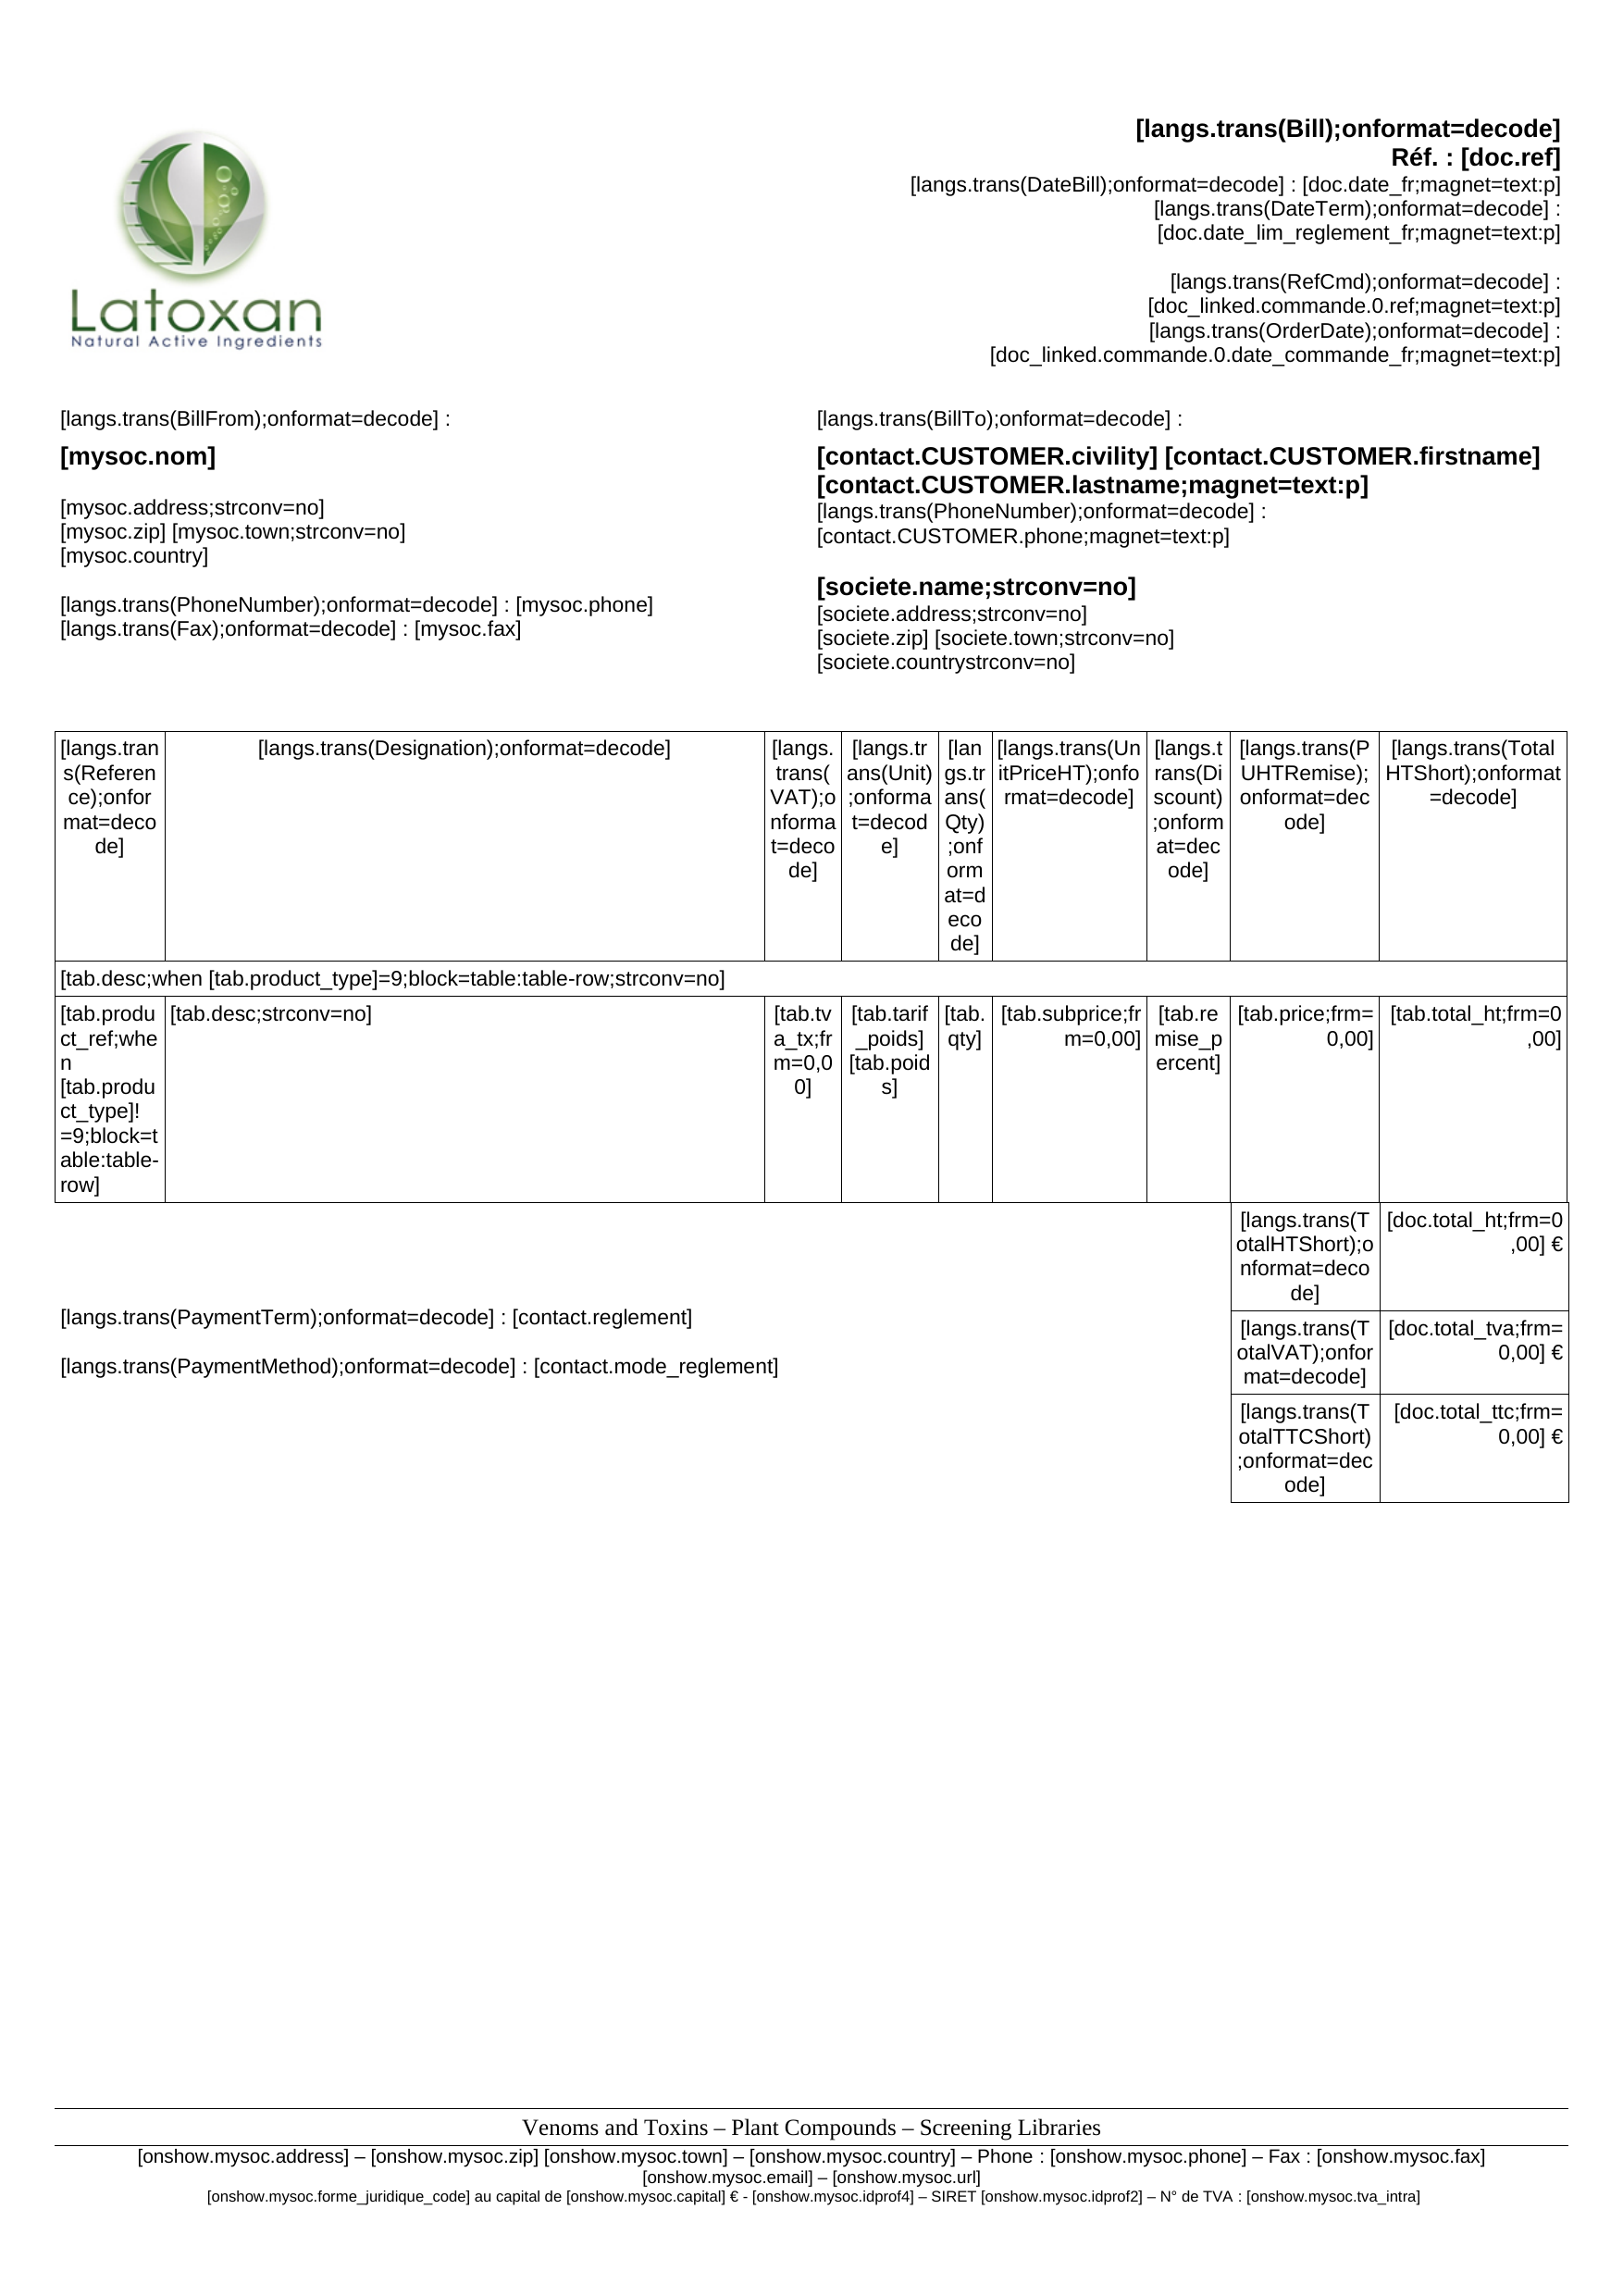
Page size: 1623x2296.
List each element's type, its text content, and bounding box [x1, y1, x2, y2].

table_header [langs.trans(UnitPriceHT);onformat=decode] [993, 732, 1146, 961]
table_cell [tab.subprice;frm=0,00] [993, 997, 1146, 1202]
table_cell [doc.total_tva;frm=0,00] € [1381, 1311, 1568, 1394]
table_cell [tab.desc;when [tab.product_type]=9;block=table:table-row;strconv=no] [56, 962, 1567, 996]
table_header [langs.trans(Unit);onformat=decode] [842, 732, 938, 961]
table_header [langs.trans(PaymentTerm);onformat=decode] : [contact.reglement] [langs.trans(PaymentMethod);onformat=decode] : [contact.mode_reglement] [55, 1203, 1231, 1502]
table_header [langs.trans(BillFrom);onformat=decode] : [55, 401, 811, 436]
table_header [langs.trans(TotalHTShort);onformat=decode] [1380, 732, 1567, 961]
table_header [langs.trans(BillTo);onformat=decode] : [811, 401, 1568, 436]
table_header [mysoc.nom] [mysoc.address;strconv=no] [mysoc.zip] [mysoc.town;strconv=no] [mysoc.country] [langs.trans(PhoneNumber);onformat=decode] : [mysoc.phone] [langs.trans(Fax);onformat=decode] : [mysoc.fax] [55, 436, 811, 704]
table_header [53, 108, 811, 372]
table_cell [langs.trans(TotalVAT);onformat=decode] [1232, 1311, 1380, 1394]
table_header [langs.trans(Reference);onformat=decode] [56, 732, 165, 961]
table_cell [langs.trans(TotalTTCShort);onformat=decode] [1232, 1395, 1380, 1502]
table_header [langs.trans(TotalHTShort);onformat=decode] [1232, 1203, 1380, 1310]
table_header [langs.trans(Designation);onformat=decode] [166, 732, 764, 961]
table_cell [tab.tarif_poids] [tab.poids] [842, 997, 938, 1202]
table_cell [tab.qty] [939, 997, 992, 1202]
table_cell [tab.total_ht;frm=0,00] [1380, 997, 1567, 1202]
table_header [langs.trans(VAT);onformat=decode] [765, 732, 841, 961]
table_header [langs.trans(Qty);onformat=decode] [939, 732, 992, 961]
picture [58, 114, 334, 366]
table_header [langs.trans(PUHTRemise);onformat=decode] [1231, 732, 1379, 961]
table_cell [tab.remise_percent] [1147, 997, 1230, 1202]
table_cell [tab.desc;strconv=no] [166, 997, 764, 1202]
table_cell [doc.total_ttc;frm=0,00] € [1381, 1395, 1568, 1502]
table_cell [tab.product_ref;when [tab.product_type]!=9;block=table:table-row] [56, 997, 165, 1202]
table_cell [tab.tva_tx;frm=0,00] [765, 997, 841, 1202]
table_cell [tab.price;frm=0,00] [1231, 997, 1379, 1202]
table_header [doc.total_ht;frm=0,00] € [1381, 1203, 1568, 1310]
table_header [langs.trans(Bill);onformat=decode] Réf. : [doc.ref] [langs.trans(DateBill);onformat=decode] : [doc.date_fr;magnet=text:p] [langs.trans(DateTerm);onformat=decode] : [doc.date_lim_reglement_fr;magnet=text:p] [langs.trans(RefCmd);onformat=decode] : [doc_linked.commande.0.ref;magnet=text:p] [langs.trans(OrderDate);onformat=decode] : [doc_linked.commande.0.date_commande_fr;magnet=text:p] [811, 108, 1566, 372]
table_header [contact.CUSTOMER.civility] [contact.CUSTOMER.firstname] [contact.CUSTOMER.lastname;magnet=text:p] [langs.trans(PhoneNumber);onformat=decode] : [contact.CUSTOMER.phone;magnet=text:p] [societe.name;strconv=no] [societe.address;strconv=no] [societe.zip] [societe.town;strconv=no] [societe.countrystrconv=no] [811, 436, 1568, 704]
table_header [langs.trans(Discount);onformat=decode] [1147, 732, 1230, 961]
